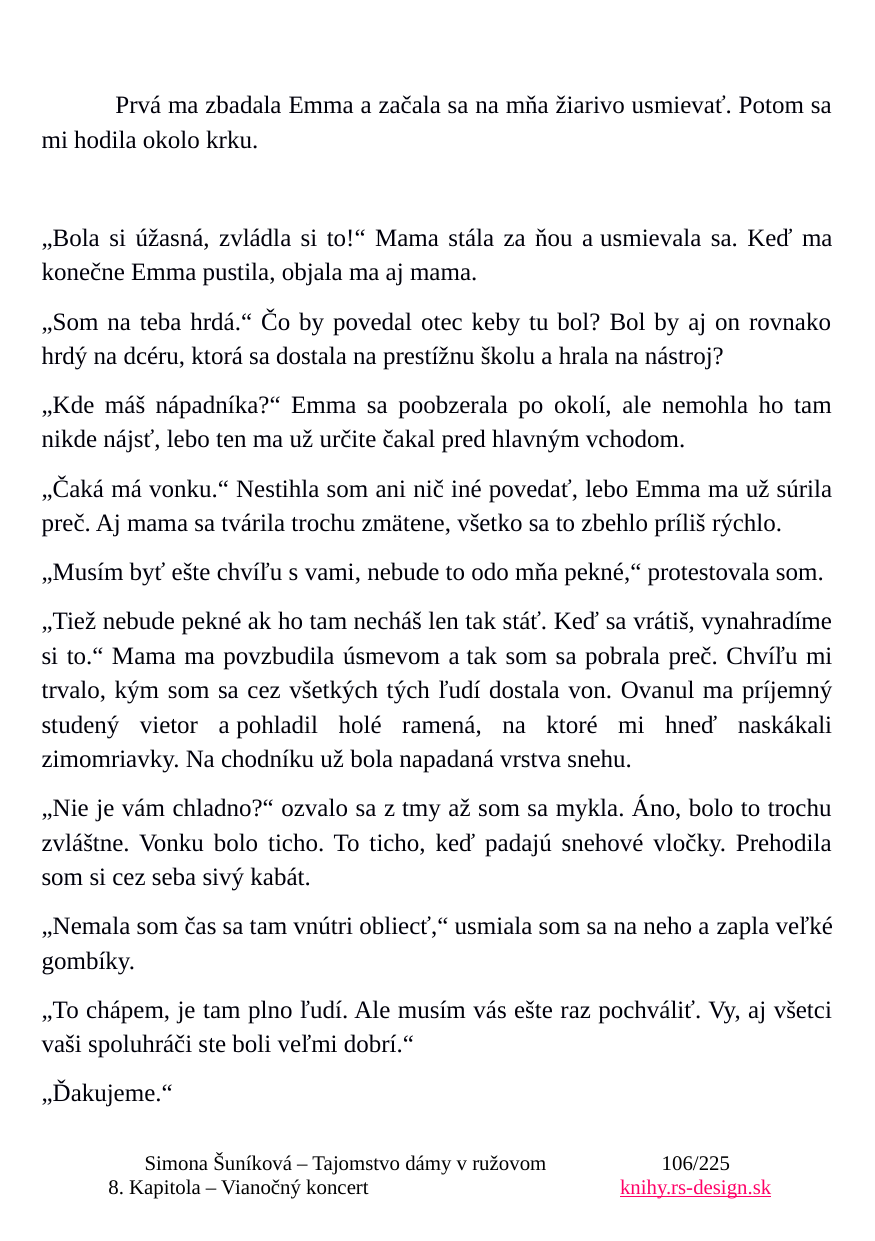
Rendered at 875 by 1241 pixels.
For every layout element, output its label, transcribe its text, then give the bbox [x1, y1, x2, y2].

text „Kde máš nápadníka?“ Emma sa poobzerala po okolí, ale nemohla ho tam nikde nájsť, lebo ten ma už určite čakal pred hlavným vchodom. [41, 390, 833, 453]
text „Musím byť ešte chvíľu s vami, nebude to odo mňa pekné,“ protestovala som. [41, 557, 833, 586]
text „To chápem, je tam plno ľudí. Ale musím vás ešte raz pochváliť. Vy, aj všetci vaši spoluhráči ste boli veľmi dobrí.“ [41, 995, 833, 1058]
text „Som na teba hrdá.“ Čo by povedal otec keby tu bol? Bol by aj on rovnako hrdý na dcéru, ktorá sa dostala na prestížnu školu a hrala na nástroj? [41, 307, 833, 370]
text Prvá ma zbadala Emma a začala sa na mňa žiarivo usmievať. Potom sa mi hodila okolo krku. [41, 90, 833, 154]
text „Nie je vám chladno?“ ozvalo sa z tmy až som sa mykla. Áno, bolo to trochu zvláštne. Vonku bolo ticho. To ticho, keď padajú snehové vločky. Prehodila som si cez seba sivý kabát. [41, 793, 833, 891]
text „Ďakujeme.“ [41, 1078, 833, 1107]
text „Tiež nebude pekné ak ho tam necháš len tak stáť. Keď sa vrátiš, vynahradíme si to.“ Mama ma povzbudila úsmevom a tak som sa pobrala preč. Chvíľu mi trvalo, kým som sa cez všetkých tých ľudí dostala von. Ovanul ma príjemný studený vietor a pohladil holé ramená, na ktoré mi hneď naskákali zimomriavky. Na chodníku už bola napadaná vrstva snehu. [41, 606, 833, 773]
text „Bola si úžasná, zvládla si to!“ Mama stála za ňou a usmievala sa. Keď ma konečne Emma pustila, objala ma aj mama. [41, 223, 833, 286]
text „Čaká má vonku.“ Nestihla som ani nič iné povedať, lebo Emma ma už súrila preč. Aj mama sa tvárila trochu zmätene, všetko sa to zbehlo príliš rýchlo. [41, 474, 833, 537]
text „Nemala som čas sa tam vnútri obliecť,“ usmiala som sa na neho a zapla veľké gombíky. [41, 911, 833, 974]
